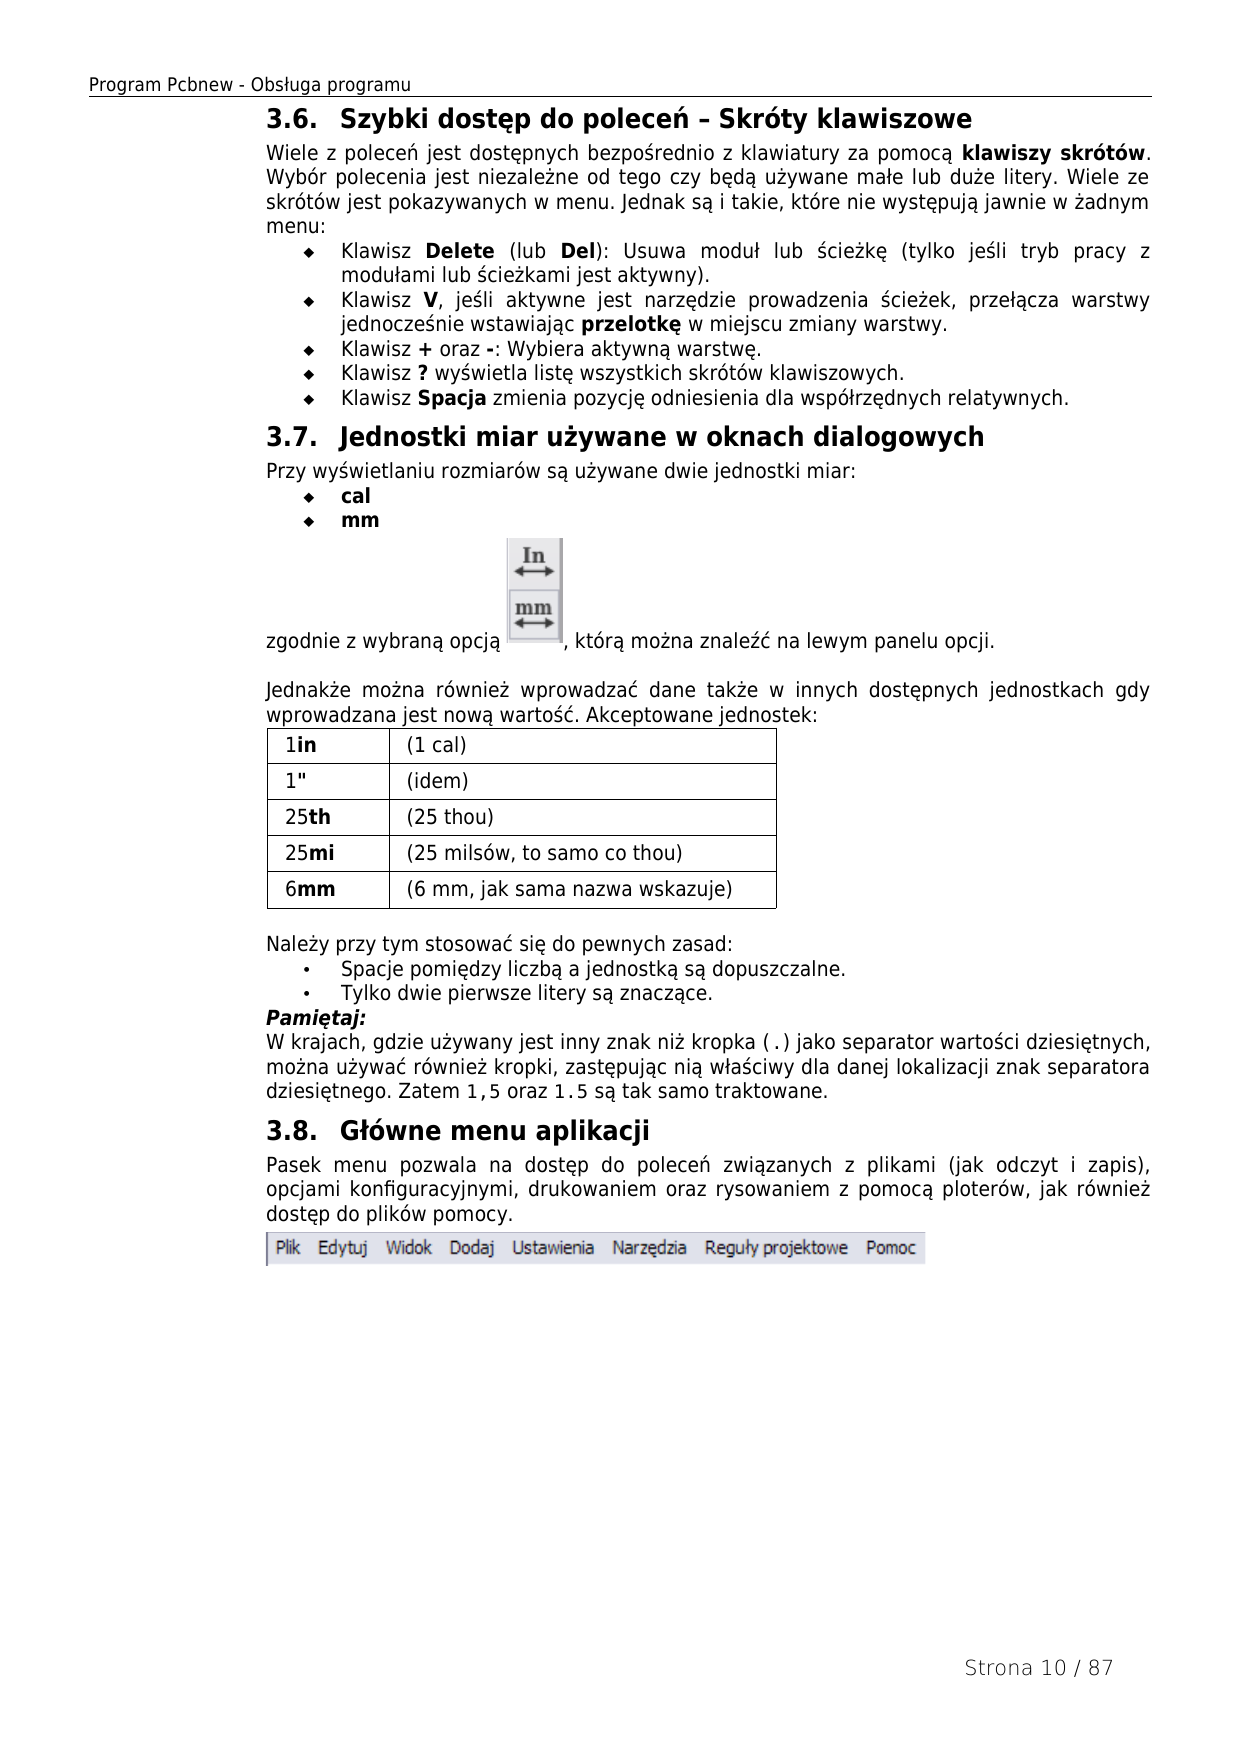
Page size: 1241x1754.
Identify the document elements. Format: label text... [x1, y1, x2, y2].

list Klawisz Delete (lub Del): Usuwa moduł lub ścieżkę (tylko jeśli tryb pracy z modułami lub ścieżkami jest aktywny). [303, 239, 1152, 288]
table_cell 25th [268, 800, 389, 835]
list mm [303, 508, 1152, 533]
table_cell (idem) [390, 764, 776, 799]
text Przy wyświetlaniu rozmiarów są używane dwie jednostki miar: [266, 459, 1152, 484]
picture [265, 1232, 926, 1266]
table_header 1in [268, 729, 389, 763]
text zgodnie z wybraną opcją , którą można znaleźć na lewym panelu opcji. [266, 533, 1152, 654]
table_cell 25mi [268, 836, 389, 871]
list Klawisz Spacja zmienia pozycję odniesienia dla współrzędnych relatywnych. [303, 386, 1152, 410]
subtitle Główne menu aplikacji [266, 1115, 1152, 1147]
table_cell 6mm [268, 872, 389, 908]
table_cell 1" [268, 764, 389, 799]
list Klawisz ? wyświetla listę wszystkich skrótów klawiszowych. [303, 361, 1152, 386]
list Klawisz + oraz -: Wybiera aktywną warstwę. [303, 337, 1152, 361]
text Pasek menu pozwala na dostęp do poleceń związanych z plikami (jak odczyt i zapis), opcjami konfiguracyjnymi, drukowaniem oraz rysowaniem z pomocą ploterów, jak również dostęp do plików pomocy. [266, 1153, 1152, 1226]
subtitle Szybki dostęp do poleceń – Skróty klawiszowe [266, 103, 1152, 135]
table_cell (6 mm, jak sama nazwa wskazuje) [390, 872, 776, 908]
table_cell (25 thou) [390, 800, 776, 835]
text Wiele z poleceń jest dostępnych bezpośrednio z klawiatury za pomocą klawiszy skrótów. Wybór polecenia jest niezależne od tego czy będą używane małe lub duże litery. Wiele ze skrótów jest pokazywanych w menu. Jednak są i takie, które nie występują jawnie w żadnym menu: [266, 141, 1152, 239]
text W krajach, gdzie używany jest inny znak niż kropka (.) jako separator wartości dziesiętnych, można używać również kropki, zastępując nią właściwy dla danej lokalizacji znak separatora dziesiętnego. Zatem 1,5 oraz 1.5 są tak samo traktowane. [266, 1030, 1152, 1103]
text Pamiętaj: [266, 1006, 1152, 1030]
subtitle Jednostki miar używane w oknach dialogowych [266, 422, 1152, 453]
table_header (1 cal) [390, 729, 776, 763]
text Należy przy tym stosować się do pewnych zasad: [266, 932, 1152, 957]
picture [506, 538, 563, 643]
list cal [303, 484, 1152, 508]
list Spacje pomiędzy liczbą a jednostką są dopuszczalne. [303, 957, 1152, 981]
text Jednakże można również wprowadzać dane także w innych dostępnych jednostkach gdy wprowadzana jest nową wartość. Akceptowane jednostek: [266, 678, 1152, 727]
list Tylko dwie pierwsze litery są znaczące. [303, 981, 1152, 1006]
list Klawisz V, jeśli aktywne jest narzędzie prowadzenia ścieżek, przełącza warstwy jednocześnie wstawiając przelotkę w miejscu zmiany warstwy. [303, 288, 1152, 337]
table_cell (25 milsów, to samo co thou) [390, 836, 776, 871]
